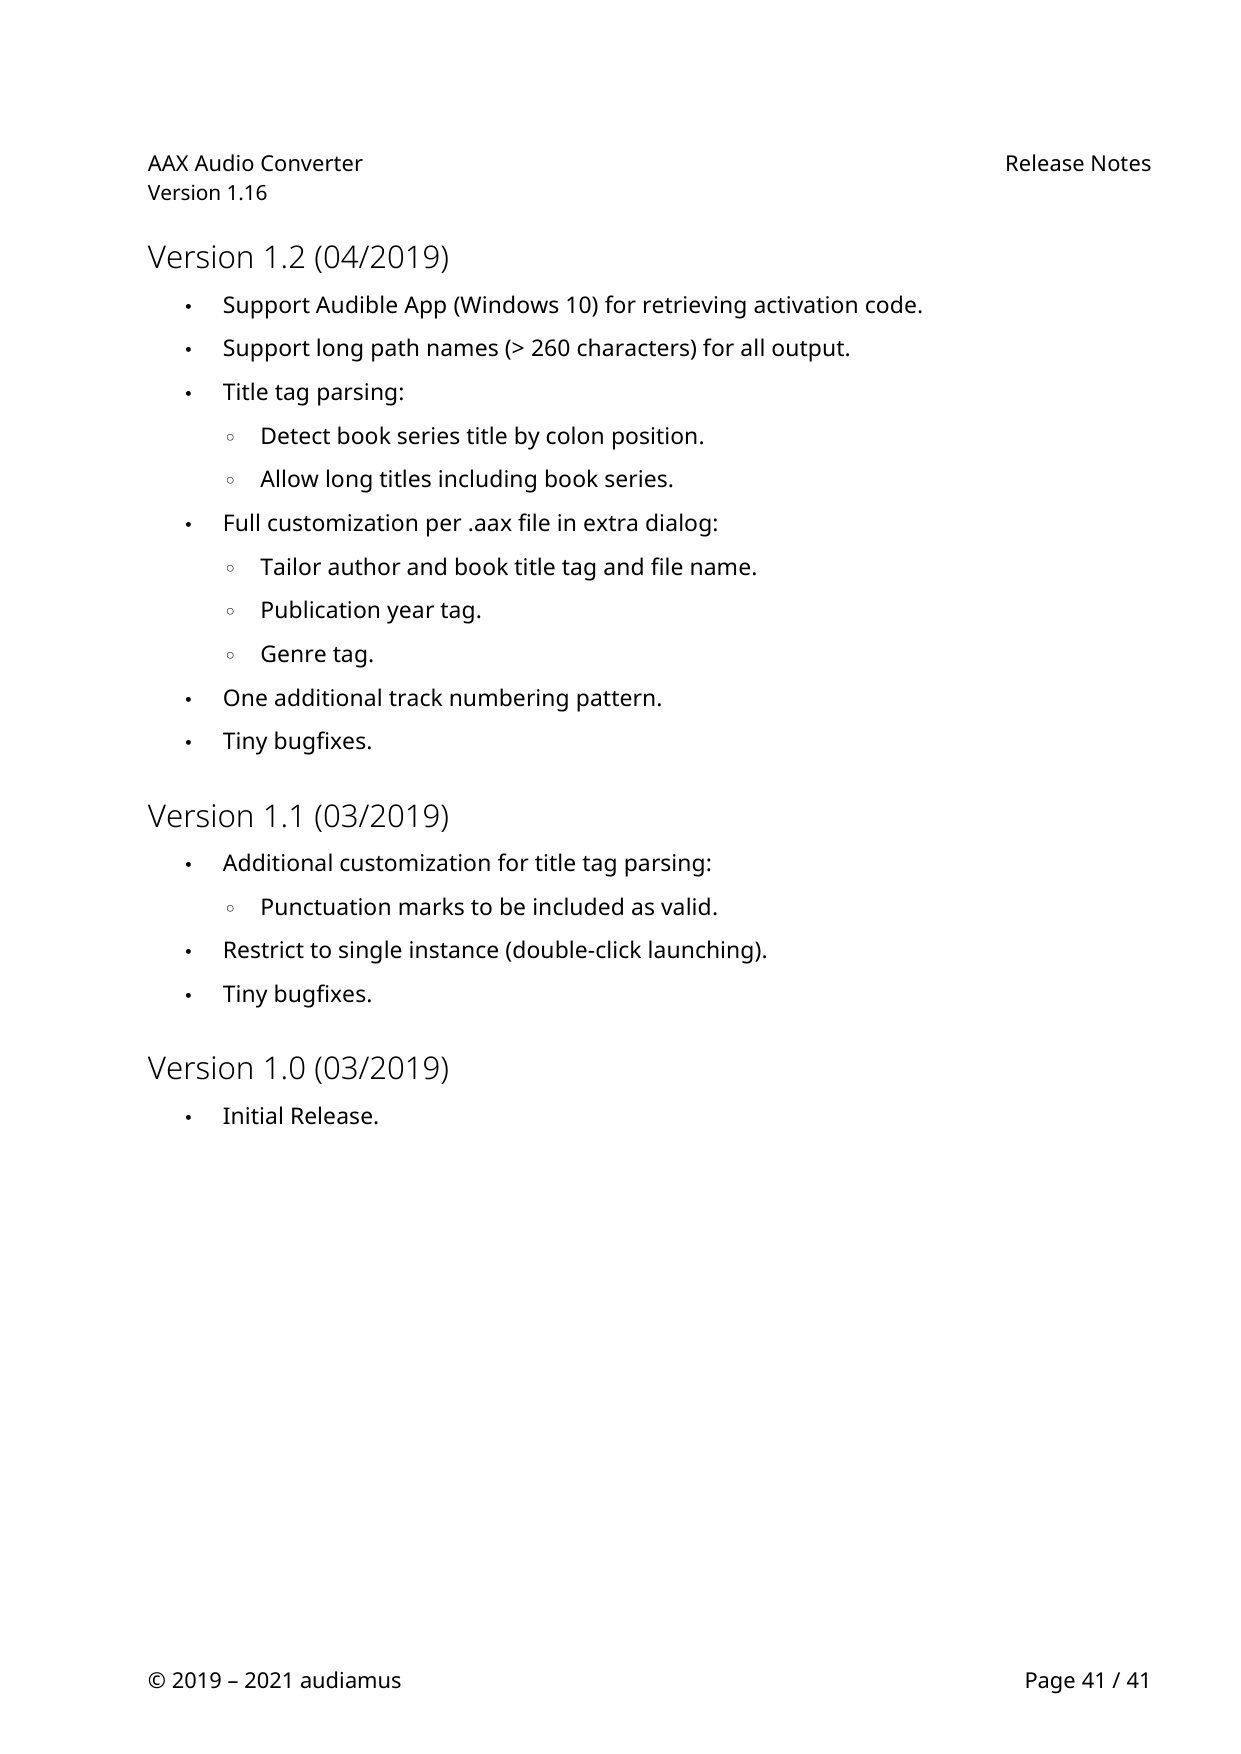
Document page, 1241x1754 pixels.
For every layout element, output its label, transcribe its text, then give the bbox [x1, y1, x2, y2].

list Publication year tag. [223, 594, 1152, 625]
list Support long path names (> 260 characters) for all output. [185, 332, 1152, 363]
list One additional track numbering pattern. [185, 681, 1152, 713]
list Tailor author and book title tag and file name. [223, 551, 1152, 582]
list Restrict to single instance (double-click launching). [185, 934, 1152, 965]
list Tiny bugfixes. [185, 725, 1152, 756]
list Genre tag. [223, 638, 1152, 669]
subtitle Version 1.1 (03/2019) [148, 793, 1152, 836]
list Title tag parsing: [185, 376, 1152, 407]
list Initial Release. [185, 1099, 1152, 1131]
list Punctuation marks to be included as valid. [223, 891, 1152, 922]
subtitle Version 1.0 (03/2019) [148, 1046, 1152, 1089]
subtitle Version 1.2 (04/2019) [148, 235, 1152, 278]
list Full customization per .aax file in extra dialog: [185, 507, 1152, 538]
list Support Audible App (Windows 10) for retrieving activation code. [185, 289, 1152, 320]
list Additional customization for title tag parsing: [185, 847, 1152, 878]
list Tiny bugfixes. [185, 978, 1152, 1009]
list Allow long titles including book series. [223, 463, 1152, 494]
list Detect book series title by colon position. [223, 419, 1152, 451]
